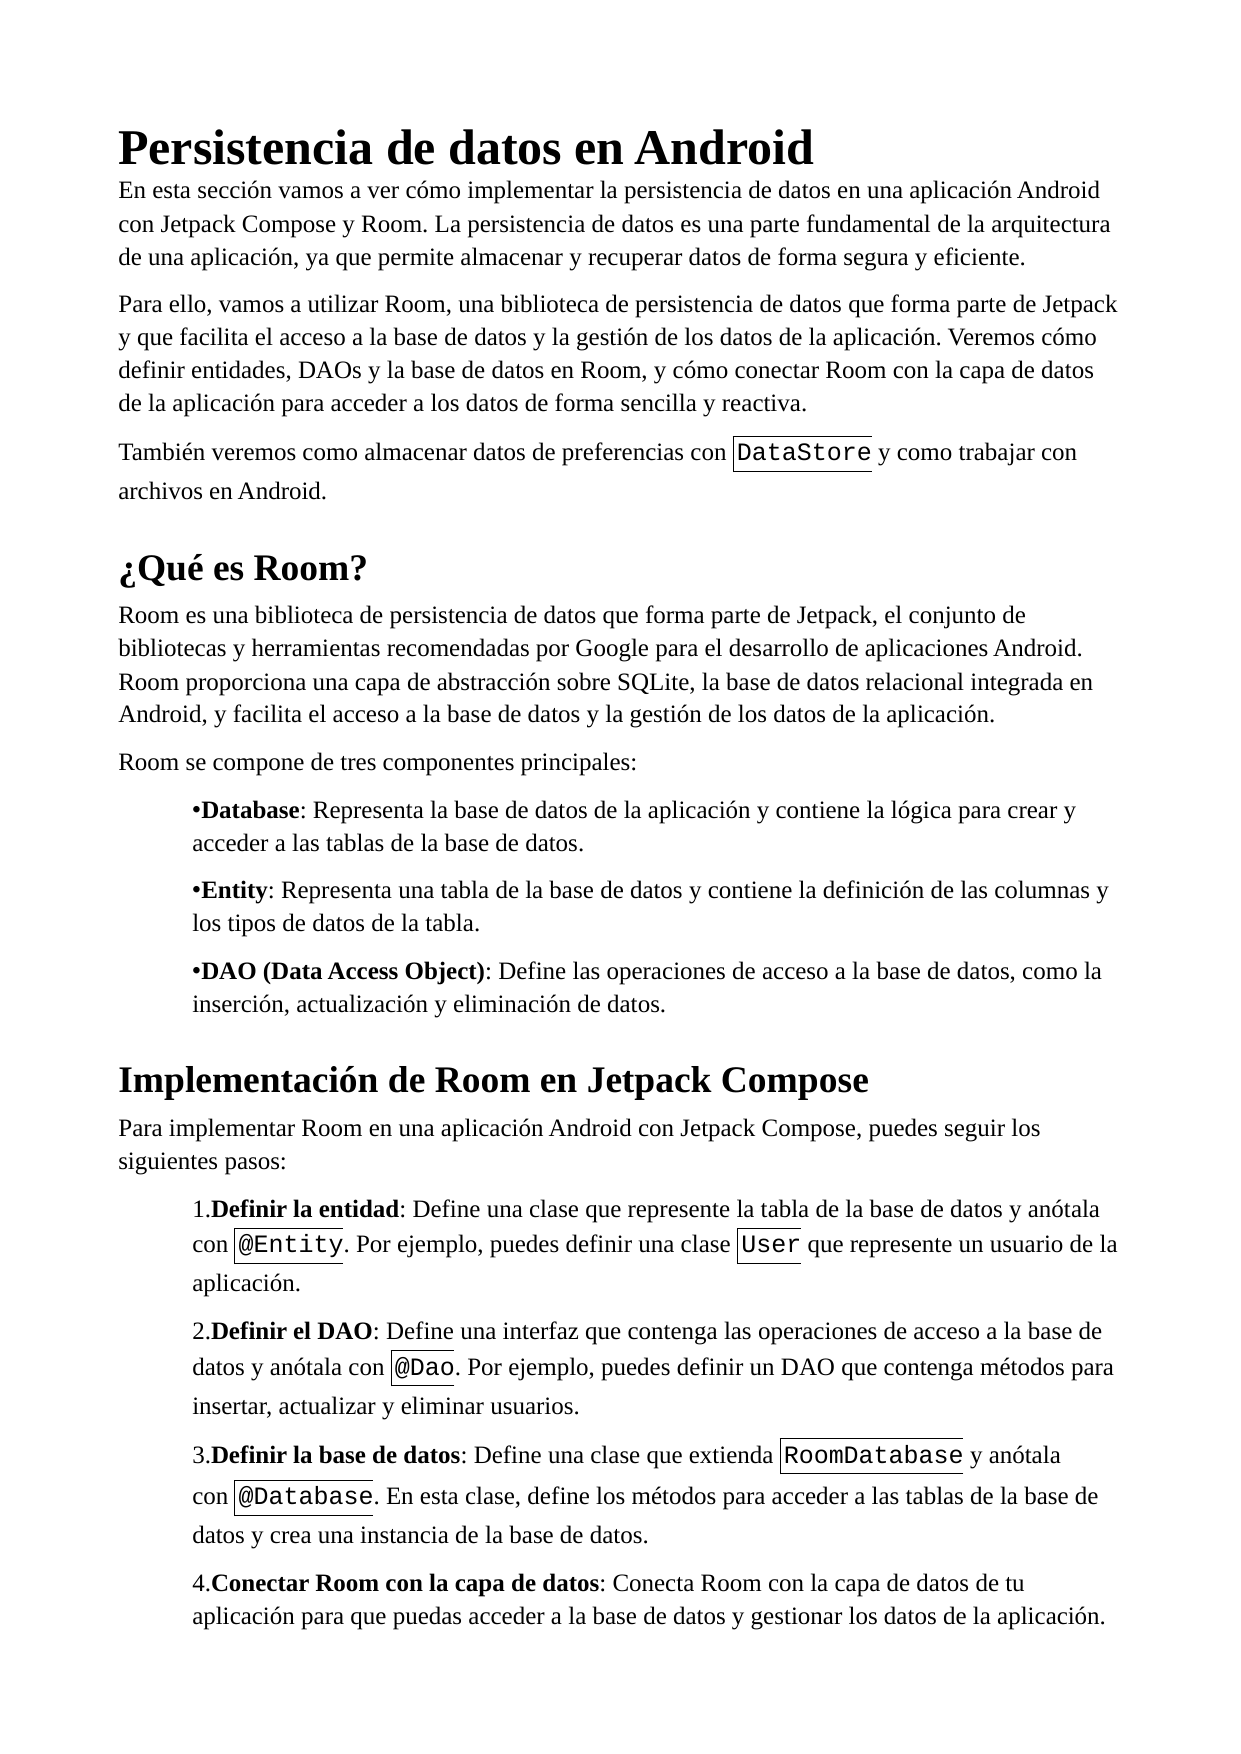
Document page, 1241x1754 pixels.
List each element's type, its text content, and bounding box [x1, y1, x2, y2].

text Room es una biblioteca de persistencia de datos que forma parte de Jetpack, el conjunto de bibliotecas y herramientas recomendadas por Google para el desarrollo de aplicaciones Android. Room proporciona una capa de abstracción sobre SQLite, la base de datos relacional integrada en Android, y facilita el acceso a la base de datos y la gestión de los datos de la aplicación. [118, 601, 1122, 728]
subtitle Persistencia de datos en Android [118, 118, 1122, 176]
list Entity: Representa una tabla de la base de datos y contiene la definición de las columnas y los tipos de datos de la tabla. [118, 875, 1122, 937]
subtitle Implementación de Room en Jetpack Compose​ [118, 1057, 1122, 1101]
list Database: Representa la base de datos de la aplicación y contiene la lógica para crear y acceder a las tablas de la base de datos. [118, 795, 1122, 857]
text Para ello, vamos a utilizar Room, una biblioteca de persistencia de datos que forma parte de Jetpack y que facilita el acceso a la base de datos y la gestión de los datos de la aplicación. Veremos cómo definir entidades, DAOs y la base de datos en Room, y cómo conectar Room con la capa de datos de la aplicación para acceder a los datos de forma sencilla y reactiva. [118, 289, 1122, 417]
list Definir la base de datos: Define una clase que extienda RoomDatabase y anótala con @Database. En esta clase, define los métodos para acceder a las tablas de la base de datos y crea una instancia de la base de datos. [118, 1438, 1122, 1549]
text En esta sección vamos a ver cómo implementar la persistencia de datos en una aplicación Android con Jetpack Compose y Room. La persistencia de datos es una parte fundamental de la arquitectura de una aplicación, ya que permite almacenar y recuperar datos de forma segura y eficiente. [118, 176, 1122, 270]
list DAO (Data Access Object): Define las operaciones de acceso a la base de datos, como la inserción, actualización y eliminación de datos. [118, 956, 1122, 1018]
subtitle ¿Qué es Room?​ [118, 545, 1122, 588]
list Conectar Room con la capa de datos: Conecta Room con la capa de datos de tu aplicación para que puedas acceder a la base de datos y gestionar los datos de la aplicación. [118, 1568, 1122, 1630]
text Para implementar Room en una aplicación Android con Jetpack Compose, puedes seguir los siguientes pasos: [118, 1113, 1122, 1175]
text Room se compone de tres componentes principales: [118, 747, 1122, 776]
list Definir la entidad: Define una clase que represente la tabla de la base de datos y anótala con @Entity. Por ejemplo, puedes definir una clase User que represente un usuario de la aplicación. [118, 1194, 1122, 1297]
text También veremos como almacenar datos de preferencias con DataStore y como trabajar con archivos en Android. [118, 436, 1122, 505]
list Definir el DAO: Define una interfaz que contenga las operaciones de acceso a la base de datos y anótala con @Dao. Por ejemplo, puedes definir un DAO que contenga métodos para insertar, actualizar y eliminar usuarios. [118, 1316, 1122, 1419]
